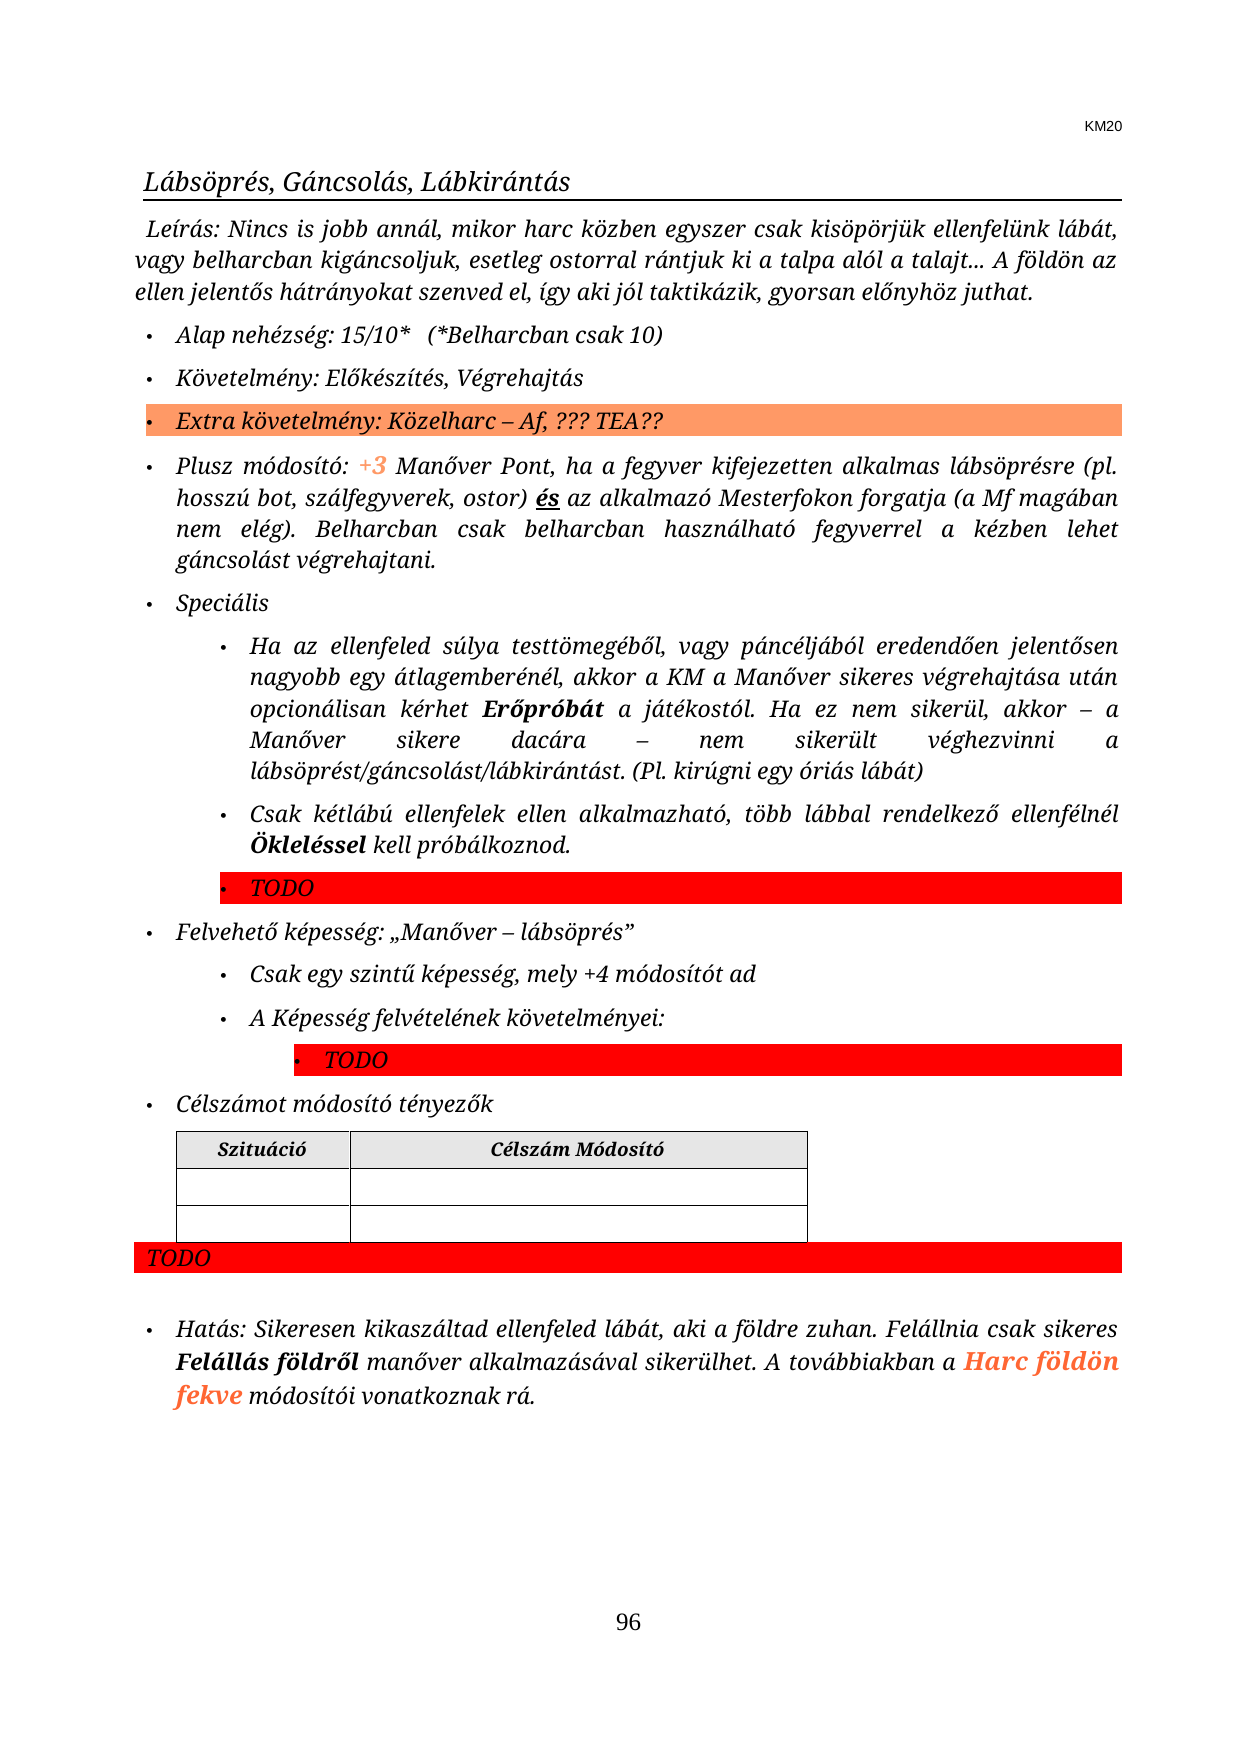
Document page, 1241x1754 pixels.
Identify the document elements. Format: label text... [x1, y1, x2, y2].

list TODO [294, 1044, 1122, 1076]
list Célszámot módosító tényezők [146, 1087, 1122, 1119]
list Alap nehézség: 15/10* (*Belharcban csak 10) [146, 318, 1122, 350]
list Extra követelmény: Közelharc – Af, ??? TEA?? [146, 404, 1122, 436]
text Leírás: Nincs is jobb annál, mikor harc közben egyszer csak kisöpörjük ellenfelünk lábát, vagy belharcban kigáncsoljuk, esetleg ostorral rántjuk ki a talpa alól a talajt... A földön az ellen jelentős hátrányokat szenved el, így aki jól taktikázik, gyorsan előnyhöz juthat. [134, 213, 1122, 307]
list A Képesség felvételének követelményei: [220, 1001, 1122, 1033]
list Felvehető képesség: „Manőver – lábsöprés” [146, 915, 1122, 947]
list Csak egy szintű képesség, mely +4 módosítót ad [220, 958, 1122, 990]
table_cell [177, 1169, 349, 1205]
table_cell [351, 1169, 807, 1205]
table_header Célszám Módosító [351, 1132, 807, 1168]
list Ha az ellenfeled súlya testtömegéből, vagy páncéljából eredendően jelentősen nagyobb egy átlagemberénél, akkor a KM a Manőver sikeres végrehajtása után opcionálisan kérhet Erőpróbát a játékostól. Ha ez nem sikerül, akkor – a Manőver sikere dacára – nem sikerült véghezvinni a lábsöprést/gáncsolást/lábkirántást. (Pl. kirúgni egy óriás lábát) [220, 630, 1122, 786]
table_cell [351, 1206, 807, 1242]
list Hatás: Sikeresen kikaszáltad ellenfeled lábát, aki a földre zuhan. Felállnia csak sikeres Felállás földről manőver alkalmazásával sikerülhet. A továbbiakban a Harc földön fekve módosítói vonatkoznak rá. [146, 1313, 1122, 1412]
list Plusz módosító: +3 Manőver Pont, ha a fegyver kifejezetten alkalmas lábsöprésre (pl. hosszú bot, szálfegyverek, ostor) és az alkalmazó Mesterfokon forgatja (a Mf magában nem elég). Belharcban csak belharcban használható fegyverrel a kézben lehet gáncsolást végrehajtani. [146, 448, 1122, 575]
list Speciális [146, 587, 1122, 618]
list Követelmény: Előkészítés, Végrehajtás [146, 362, 1122, 393]
list Csak kétlábú ellenfelek ellen alkalmazható, több lábbal rendelkező ellenfélnél Ökleléssel kell próbálkoznod. [220, 798, 1122, 861]
text TODO [134, 1242, 1122, 1273]
subtitle Lábsöprés, Gáncsolás, Lábkirántás [143, 164, 1122, 199]
table_header Szituáció [177, 1132, 349, 1168]
table_cell [177, 1206, 349, 1242]
list TODO [220, 872, 1122, 904]
